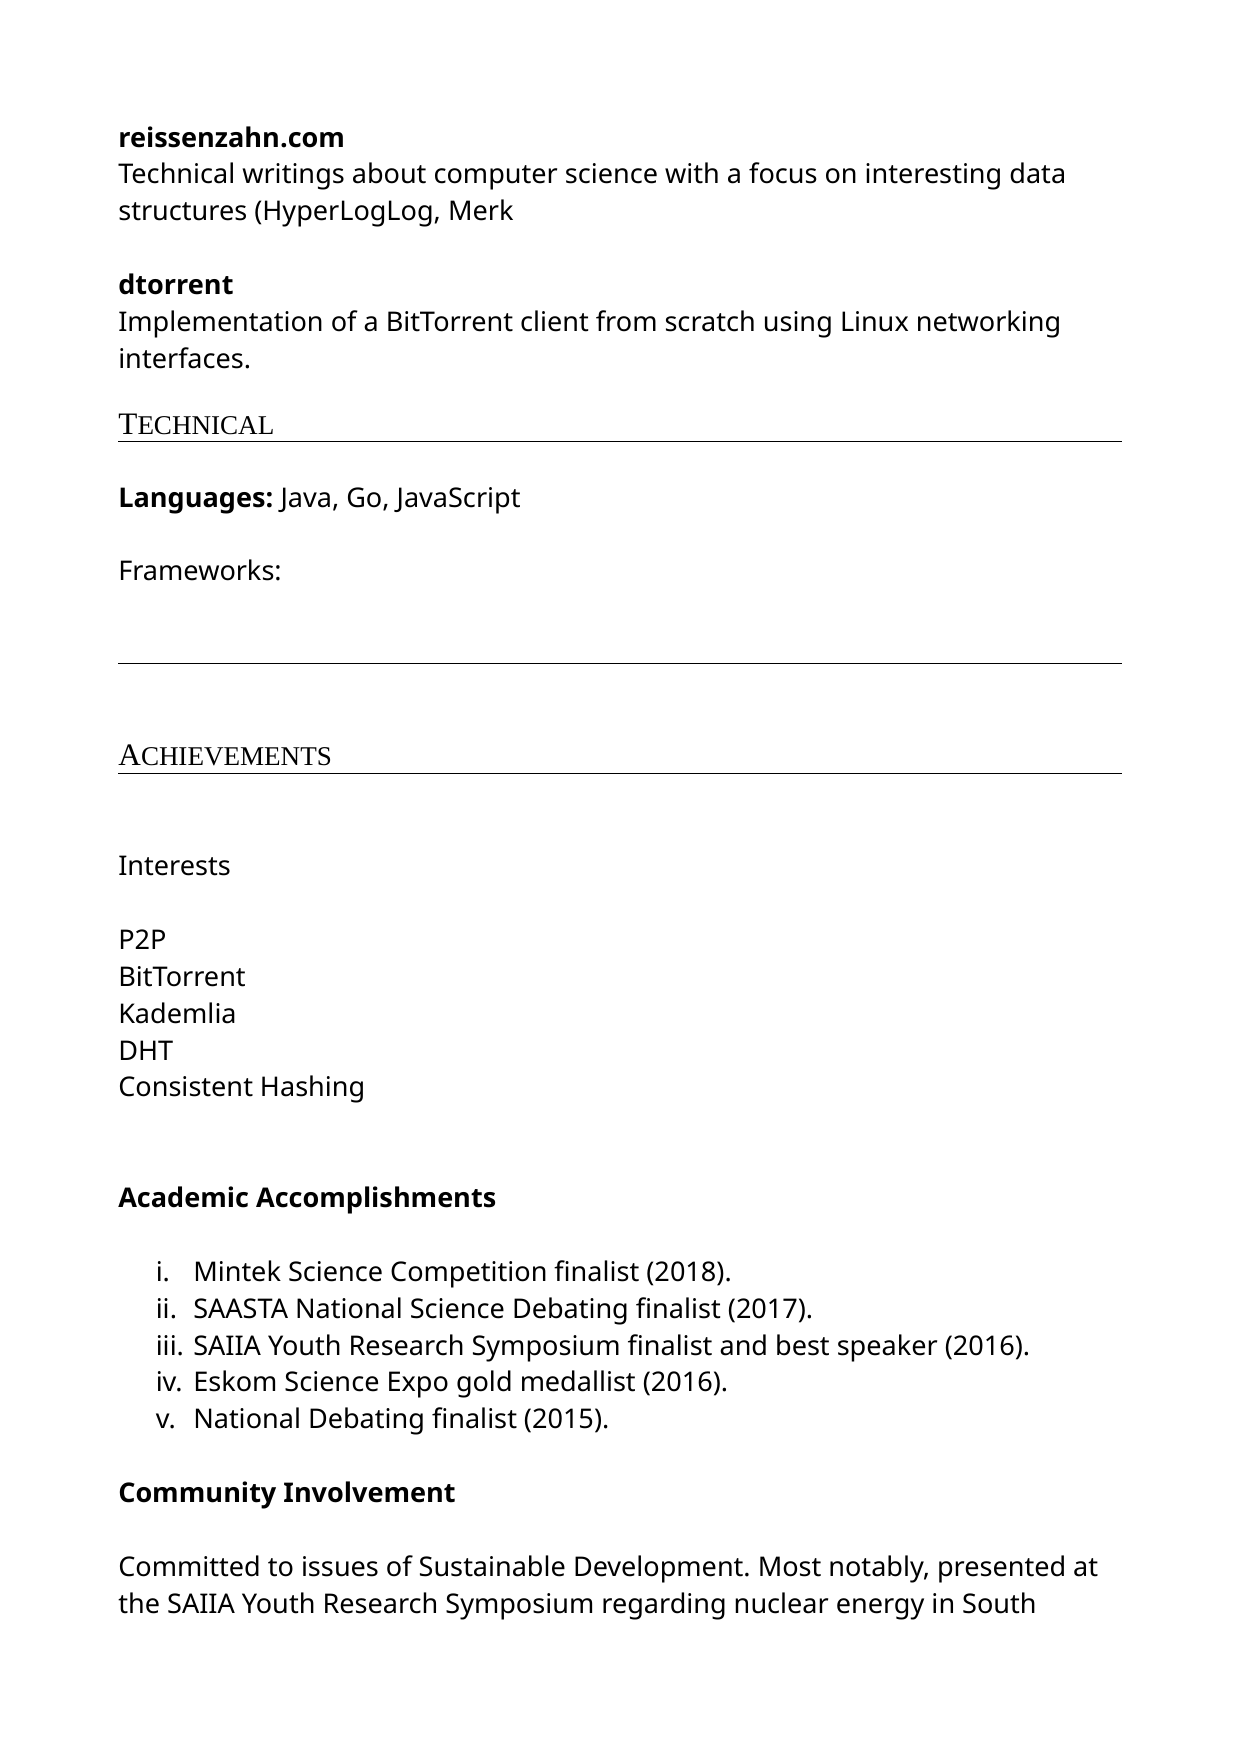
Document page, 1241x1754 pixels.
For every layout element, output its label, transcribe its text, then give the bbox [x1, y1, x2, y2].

list SAIIA Youth Research Symposium finalist and best speaker (2016). [156, 1326, 1122, 1363]
text Community Involvement [118, 1473, 1122, 1510]
text reissenzahn.com [118, 118, 1122, 155]
text Academic Accomplishments [118, 1178, 1122, 1215]
text dtorrent [118, 266, 1122, 302]
text Interests [118, 847, 1122, 883]
text ACHIEVEMENTS [118, 737, 1122, 773]
text BitTorrent [118, 957, 1122, 994]
text Committed to issues of Sustainable Development. Most notably, presented at the SAIIA Youth Research Symposium regarding nuclear energy in South [118, 1547, 1122, 1621]
text Kademlia [118, 994, 1122, 1031]
list SAASTA National Science Debating finalist (2017). [156, 1289, 1122, 1326]
text Technical writings about computer science with a focus on interesting data structures (HyperLogLog, Merk [118, 155, 1122, 229]
text Languages: Java, Go, JavaScript [118, 478, 1122, 515]
text DHT [118, 1031, 1122, 1068]
text P2P [118, 920, 1122, 957]
text Consistent Hashing [118, 1068, 1122, 1105]
list National Debating finalist (2015). [156, 1400, 1122, 1437]
text TECHNICAL [118, 405, 1122, 441]
list Eskom Science Expo gold medallist (2016). [156, 1363, 1122, 1400]
list Mintek Science Competition finalist (2018). [156, 1252, 1122, 1289]
text Implementation of a BitTorrent client from scratch using Linux networking interfaces. [118, 302, 1122, 376]
text Frameworks: [118, 552, 1122, 589]
